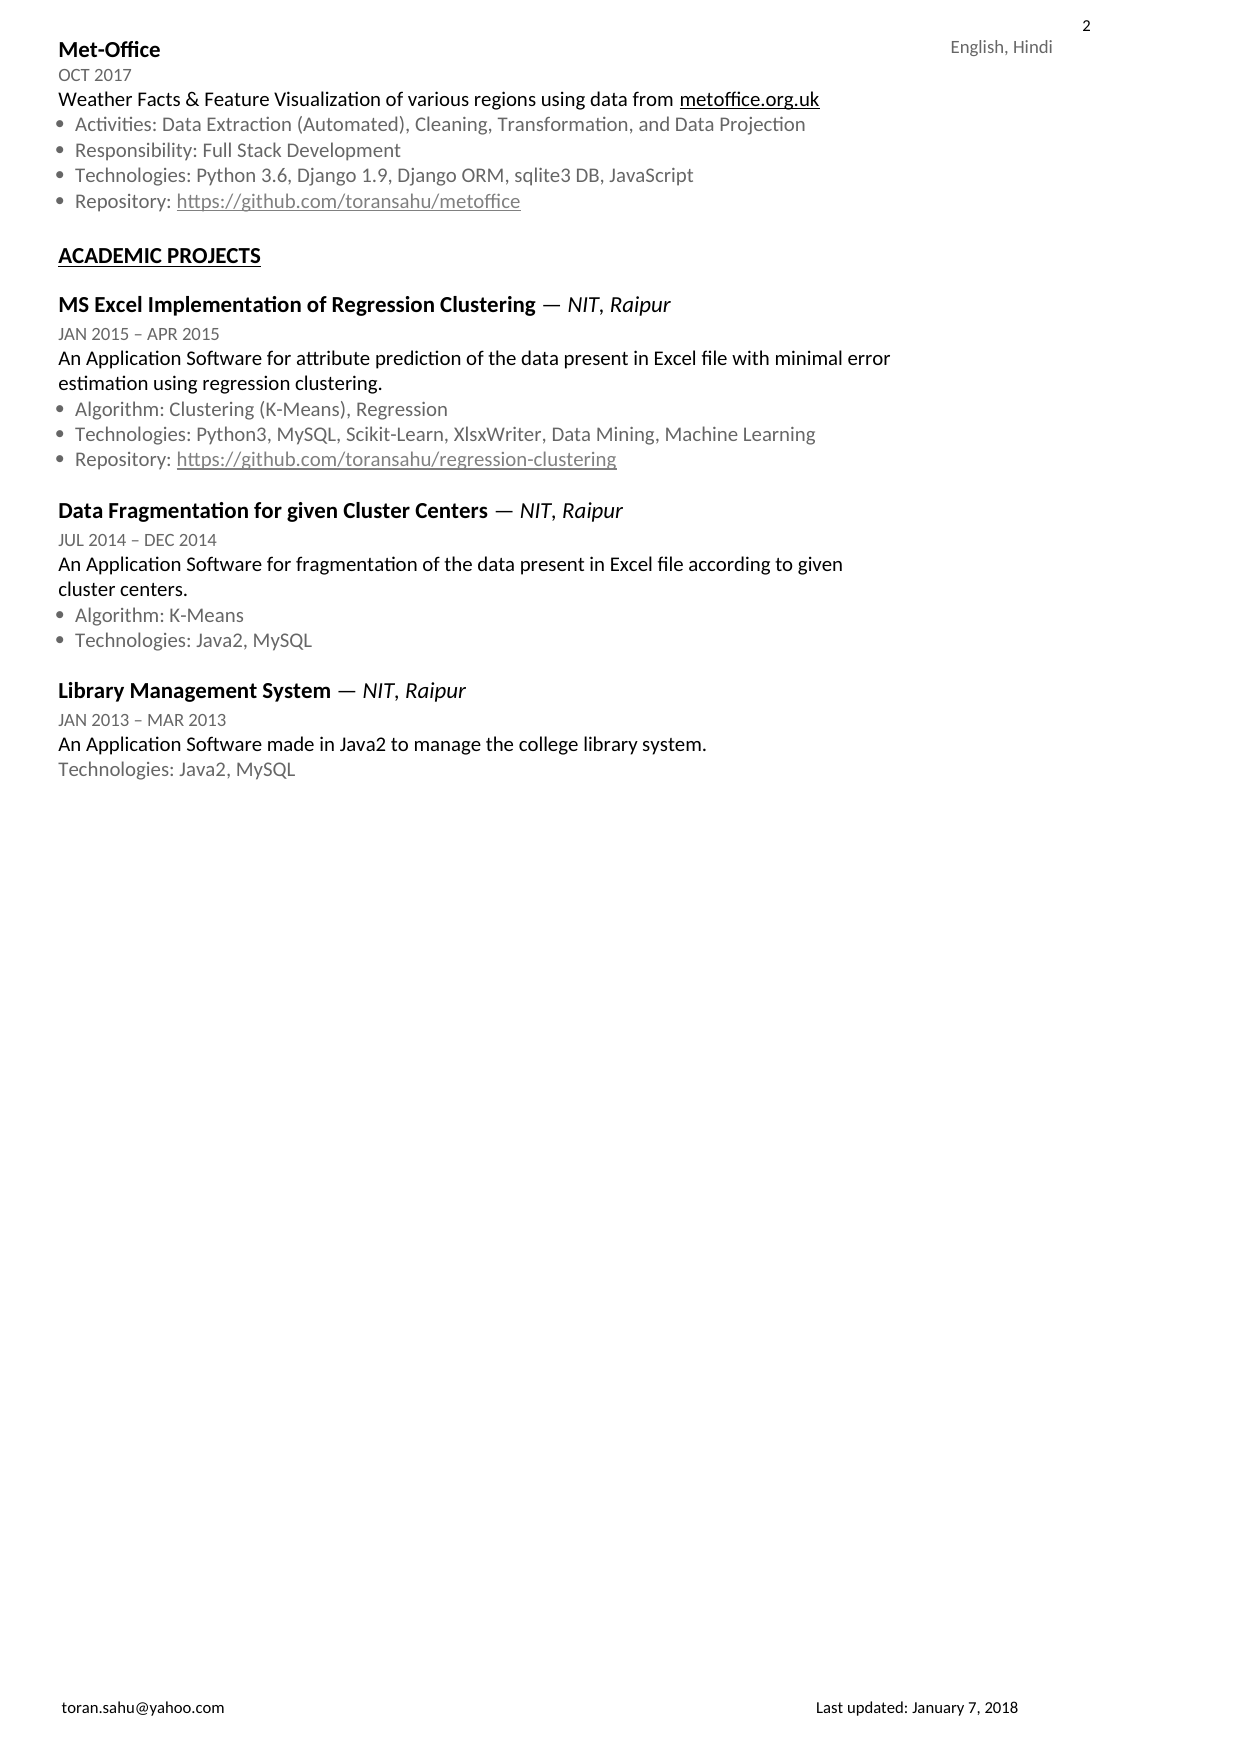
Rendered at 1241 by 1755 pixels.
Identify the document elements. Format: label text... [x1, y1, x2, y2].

table_cell [939, 290, 1198, 782]
table_cell MS Excel Implementation of Regression Clustering — NIT, Raipur JAN 2015 – APR 2015 An Application Software for attribute prediction of the data present in Excel file with minimal error estimation using regression clustering. Algorithm: Clustering (K-Means), Regression Technologies: Python3, MySQL, Scikit-Learn, XlsxWriter, Data Mining, Machine Learning Repository: https://github.com/toransahu/regression-clustering Data Fragmentation for given Cluster Centers — NIT, Raipur JUL 2014 – DEC 2014 An Application Software for fragmentation of the data present in Excel file according to given cluster centers. Algorithm: K-Means Technologies: Java2, MySQL Library Management System — NIT, Raipur JAN 2013 – MAR 2013 An Application Software made in Java2 to manage the college library system. Technologies: Java2, MySQL [47, 290, 909, 782]
table_cell English, Hindi [939, 35, 1198, 290]
table_cell ACADEMIC PROJECTS [47, 241, 909, 290]
table_cell Met-Office OCT 2017 Weather Facts & Feature Visualization of various regions using data from metoffice.org.uk Activities: Data Extraction (Automated), Cleaning, Transformation, and Data Projection Responsibility: Full Stack Development Technologies: Python 3.6, Django 1.9, Django ORM, sqlite3 DB, JavaScript Repository: https://github.com/toransahu/metoffice [47, 35, 909, 241]
table_header [909, 35, 939, 782]
